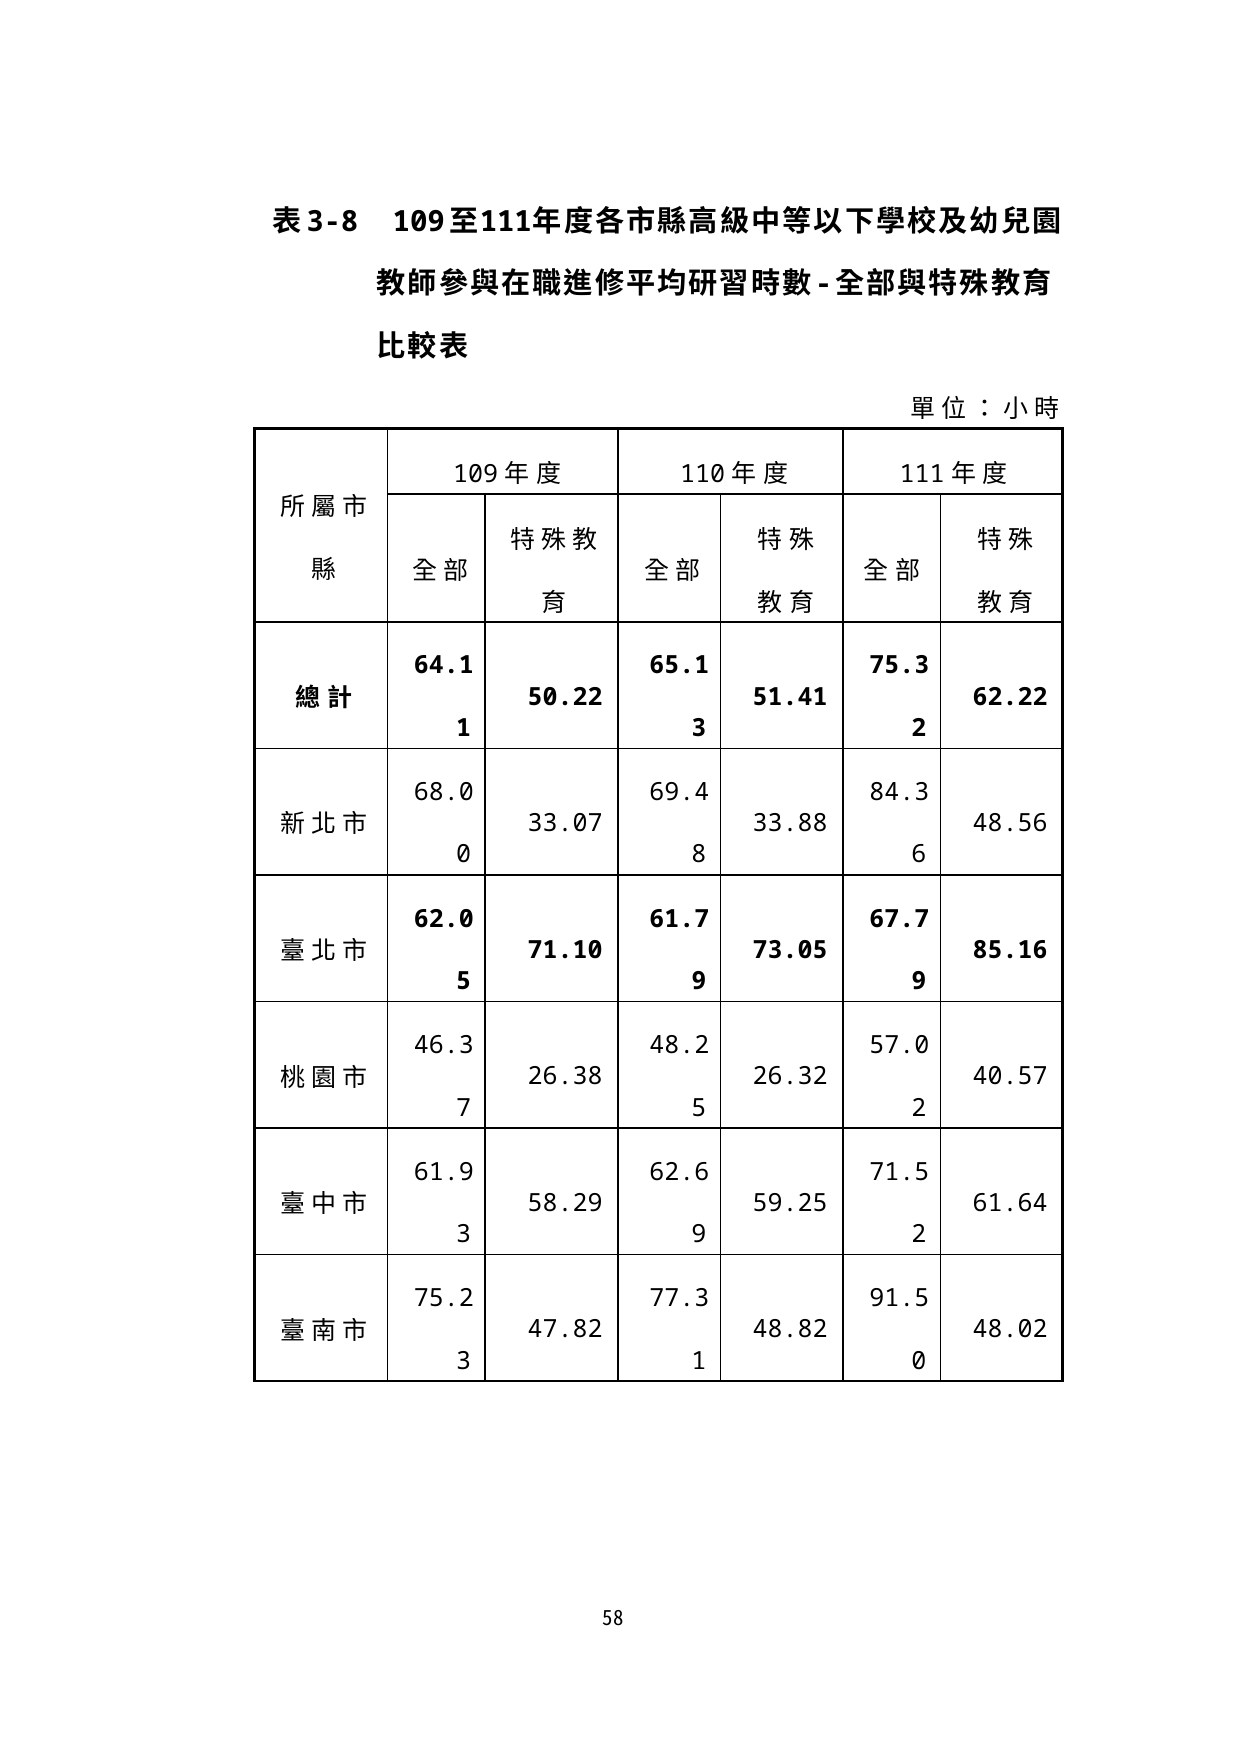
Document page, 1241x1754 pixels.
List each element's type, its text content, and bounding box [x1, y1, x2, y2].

table_cell 47.82 [486, 1255, 617, 1380]
table_cell 62.05 [388, 876, 484, 1001]
table_cell 26.38 [486, 1002, 617, 1127]
table_cell 62.22 [941, 623, 1061, 747]
table_cell 73.05 [721, 876, 842, 1001]
table_cell 77.31 [619, 1255, 720, 1380]
table_cell 64.11 [388, 623, 484, 747]
table_cell 總計 [256, 623, 387, 747]
text 表3-8 109至111年度各市縣高級中等以下學校及幼兒園教師參與在職進修平均研習時數-全部與特殊教育比較表 [266, 177, 1063, 365]
table_cell 全部 [388, 495, 484, 621]
table_cell 67.79 [844, 876, 940, 1001]
table_cell 65.13 [619, 623, 720, 747]
table_cell 33.88 [721, 749, 842, 874]
table_cell 桃園市 [256, 1002, 387, 1127]
table_cell 46.37 [388, 1002, 484, 1127]
table_cell 69.48 [619, 749, 720, 874]
table_cell 61.93 [388, 1129, 484, 1254]
table_cell 全部 [619, 495, 720, 621]
table_header 110年度 [619, 430, 842, 493]
table_cell 48.25 [619, 1002, 720, 1127]
table_cell 75.23 [388, 1255, 484, 1380]
table_cell 特殊教育 [486, 495, 617, 621]
table_cell 61.79 [619, 876, 720, 1001]
table_cell 40.57 [941, 1002, 1061, 1127]
table_cell 71.52 [844, 1129, 940, 1254]
table_cell 50.22 [486, 623, 617, 747]
table_cell 臺南市 [256, 1255, 387, 1380]
text 單位：小時 [266, 365, 1063, 427]
table_cell 新北市 [256, 749, 387, 874]
table_cell 71.10 [486, 876, 617, 1001]
table_cell 48.56 [941, 749, 1061, 874]
table_header 所屬市縣 [256, 430, 387, 621]
table_header 109年度 [388, 430, 617, 493]
table_cell 33.07 [486, 749, 617, 874]
table_cell 68.00 [388, 749, 484, 874]
table_cell 84.36 [844, 749, 940, 874]
table_cell 91.50 [844, 1255, 940, 1380]
table_cell 75.32 [844, 623, 940, 747]
table_cell 51.41 [721, 623, 842, 747]
table_cell 57.02 [844, 1002, 940, 1127]
table_cell 特殊教育 [941, 495, 1061, 621]
table_header 111年度 [844, 430, 1061, 493]
table_cell 臺北市 [256, 876, 387, 1001]
table_cell 48.82 [721, 1255, 842, 1380]
table_cell 61.64 [941, 1129, 1061, 1254]
table_cell 26.32 [721, 1002, 842, 1127]
table_cell 48.02 [941, 1255, 1061, 1380]
table_cell 59.25 [721, 1129, 842, 1254]
table_cell 特殊教育 [721, 495, 842, 621]
table_cell 85.16 [941, 876, 1061, 1001]
table_cell 58.29 [486, 1129, 617, 1254]
table_cell 臺中市 [256, 1129, 387, 1254]
table_cell 62.69 [619, 1129, 720, 1254]
table_cell 全部 [844, 495, 940, 621]
